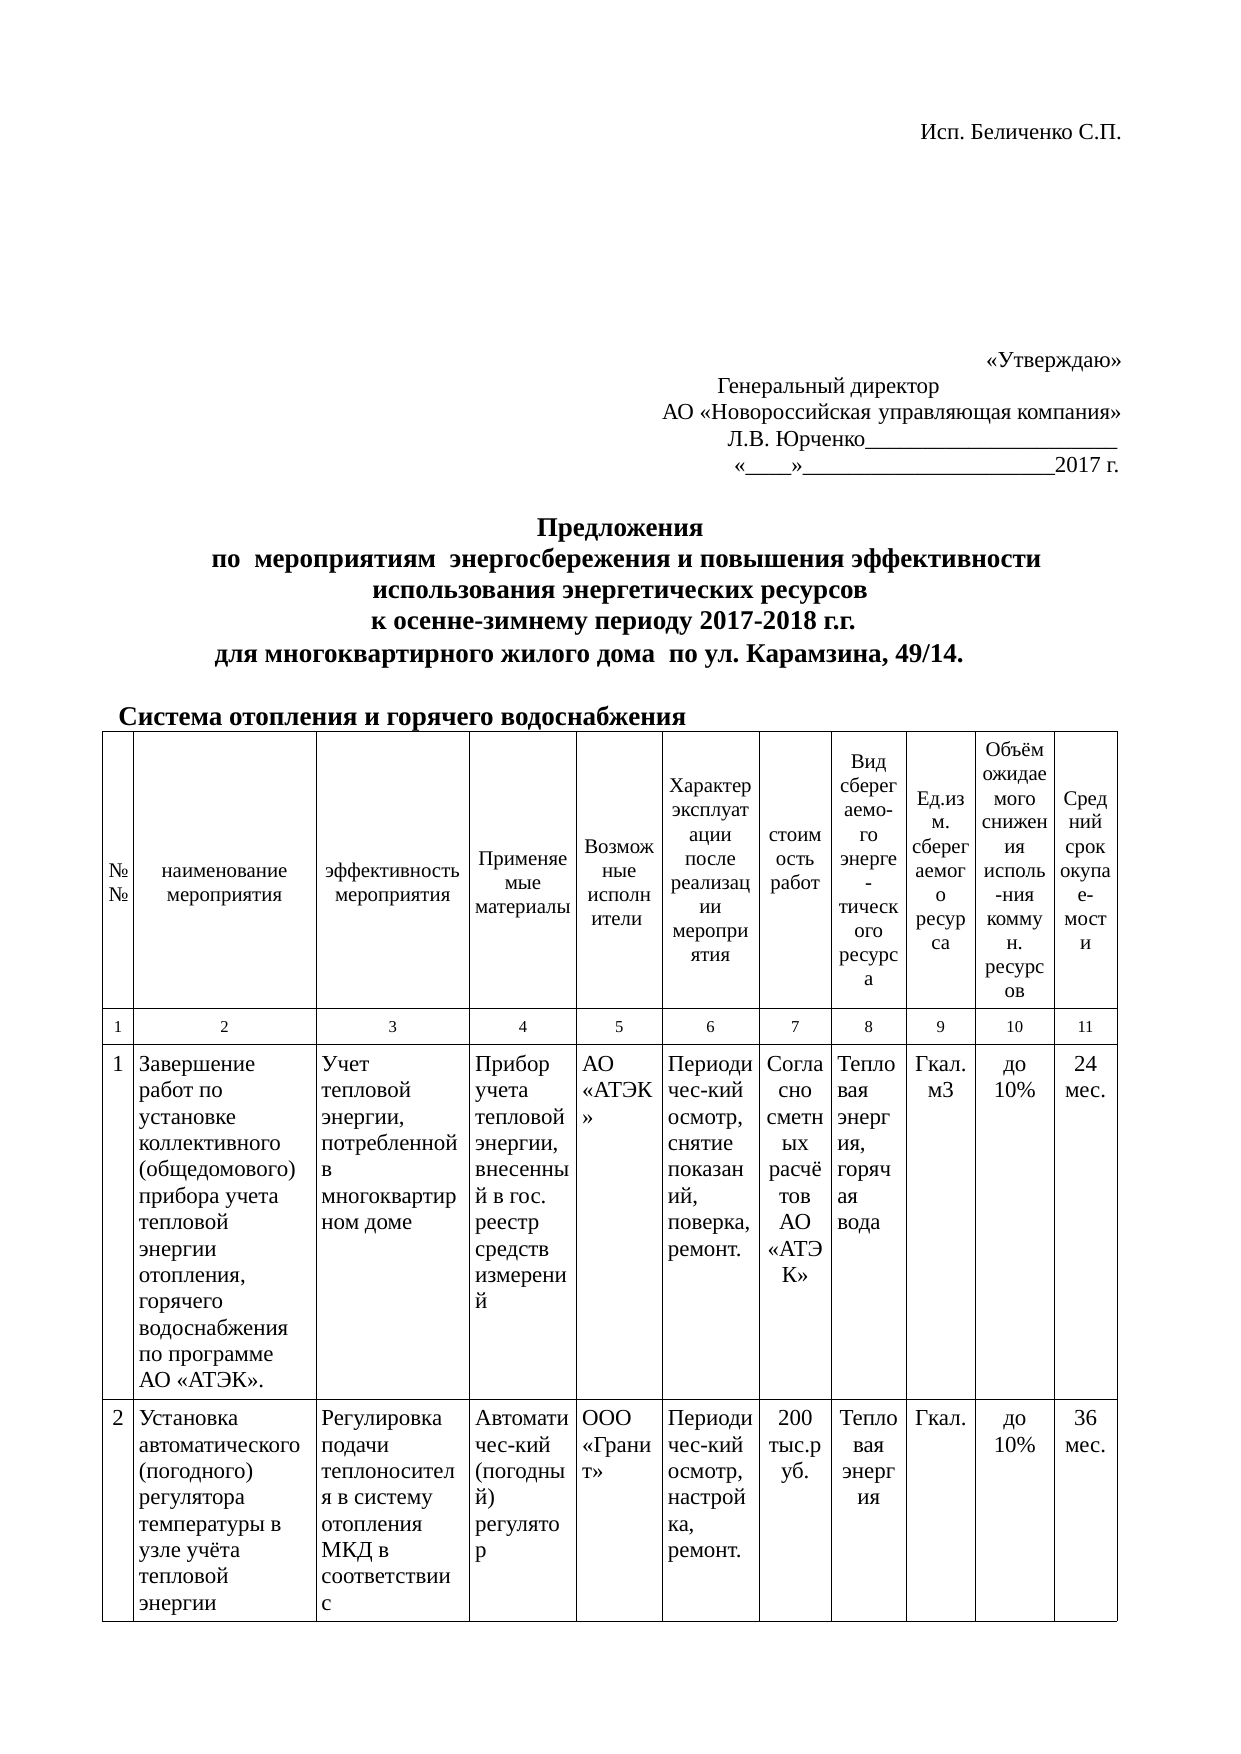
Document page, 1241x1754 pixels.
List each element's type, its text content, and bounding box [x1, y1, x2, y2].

table_header стоимость работ [760, 732, 831, 1008]
table_header Средний срок окупае-мости [1055, 732, 1117, 1008]
table_header Вид сберегаемо-го энерге-тического ресурса [832, 732, 906, 1008]
table_cell 200 тыс.руб. [760, 1400, 831, 1621]
table_header наименование мероприятия [134, 732, 316, 1008]
table_cell Тепловая энергия, горячая вода [832, 1045, 906, 1398]
table_cell 4 [470, 1009, 576, 1044]
table_cell [1118, 1008, 1122, 1044]
table_cell 24 мес. [1055, 1045, 1117, 1398]
table_header Применяемые материалы [470, 732, 576, 1008]
table_cell Гкал. [907, 1400, 975, 1621]
table_cell Тепловая энергия [832, 1400, 906, 1621]
text Исп. Беличенко С.П. [118, 118, 1122, 144]
table_cell Гкал. м3 [907, 1045, 975, 1398]
table_cell 1 [103, 1009, 133, 1044]
table_header Ед.изм. сберегаемого ресурса [907, 732, 975, 1008]
table_cell Периодичес-кий осмотр, настройка, ремонт. [663, 1400, 759, 1621]
text Система отопления и горячего водоснабжения [118, 700, 1122, 731]
text «____»______________________2017 г. [118, 451, 1122, 477]
table_header эффективность мероприятия [317, 732, 469, 1008]
text «Утверждаю» [118, 346, 1122, 372]
table_cell 5 [577, 1009, 662, 1044]
table_cell 10 [976, 1009, 1054, 1044]
table_cell ООО «Гранит» [577, 1400, 662, 1621]
table_cell 7 [760, 1009, 831, 1044]
table_cell Регулировка подачи теплоносителя в систему отопления МКД в соответствии с [317, 1400, 469, 1621]
table_cell АО «АТЭК» [577, 1045, 662, 1398]
table_header [1118, 731, 1122, 778]
table_cell 11 [1055, 1009, 1117, 1044]
text для многоквартирного жилого дома по ул. Карамзина, 49/14. [118, 636, 1122, 669]
text АО «Новороссийская управляющая компания» [118, 398, 1122, 425]
text Предложения [118, 511, 1122, 542]
table_cell [1118, 1399, 1122, 1621]
table_cell 1 [103, 1045, 133, 1398]
table_header №№ [103, 732, 133, 1008]
table_header Характер эксплуатации после реализации мероприятия [663, 732, 759, 1008]
table_cell 2 [134, 1009, 316, 1044]
text по мероприятиям энергосбережения и повышения эффективности использования энергетических ресурсов [118, 542, 1122, 604]
table_cell 3 [317, 1009, 469, 1044]
table_cell 36 мес. [1055, 1400, 1117, 1621]
table_cell Прибор учета тепловой энергии, внесенный в гос. реестр средств измерений [470, 1045, 576, 1398]
text к осенне-зимнему периоду 2017-2018 г.г. [118, 604, 1122, 636]
table_header Возможные исполнители [577, 732, 662, 1008]
table_cell Завершение работ по установке коллективного (общедомового) прибора учета тепловой энергии отопления, горячего водоснабжения по программе АО «АТЭК». [134, 1045, 316, 1398]
table_cell [1118, 1044, 1122, 1398]
table_cell Автоматичес-кий (погодный) регулятор [470, 1400, 576, 1621]
text Л.В. Юрченко______________________ [118, 425, 1122, 451]
text Генеральный директор [118, 372, 1122, 398]
table_cell 2 [103, 1400, 133, 1621]
table_cell 8 [832, 1009, 906, 1044]
table_header Объём ожидаемого снижения исполь-ния коммун. ресурсов [976, 732, 1054, 1008]
table_cell 6 [663, 1009, 759, 1044]
table_cell Установка автоматического (погодного) регулятора температуры в узле учёта тепловой энергии [134, 1400, 316, 1621]
table_cell до 10% [976, 1400, 1054, 1621]
table_cell 9 [907, 1009, 975, 1044]
table_cell до 10% [976, 1045, 1054, 1398]
table_cell Учет тепловой энергии, потребленной в многоквартирном доме [317, 1045, 469, 1398]
table_cell Периодичес-кий осмотр, снятие показаний, поверка, ремонт. [663, 1045, 759, 1398]
table_cell [1118, 778, 1122, 1008]
table_cell Согласно сметных расчётов АО «АТЭК» [760, 1045, 831, 1398]
